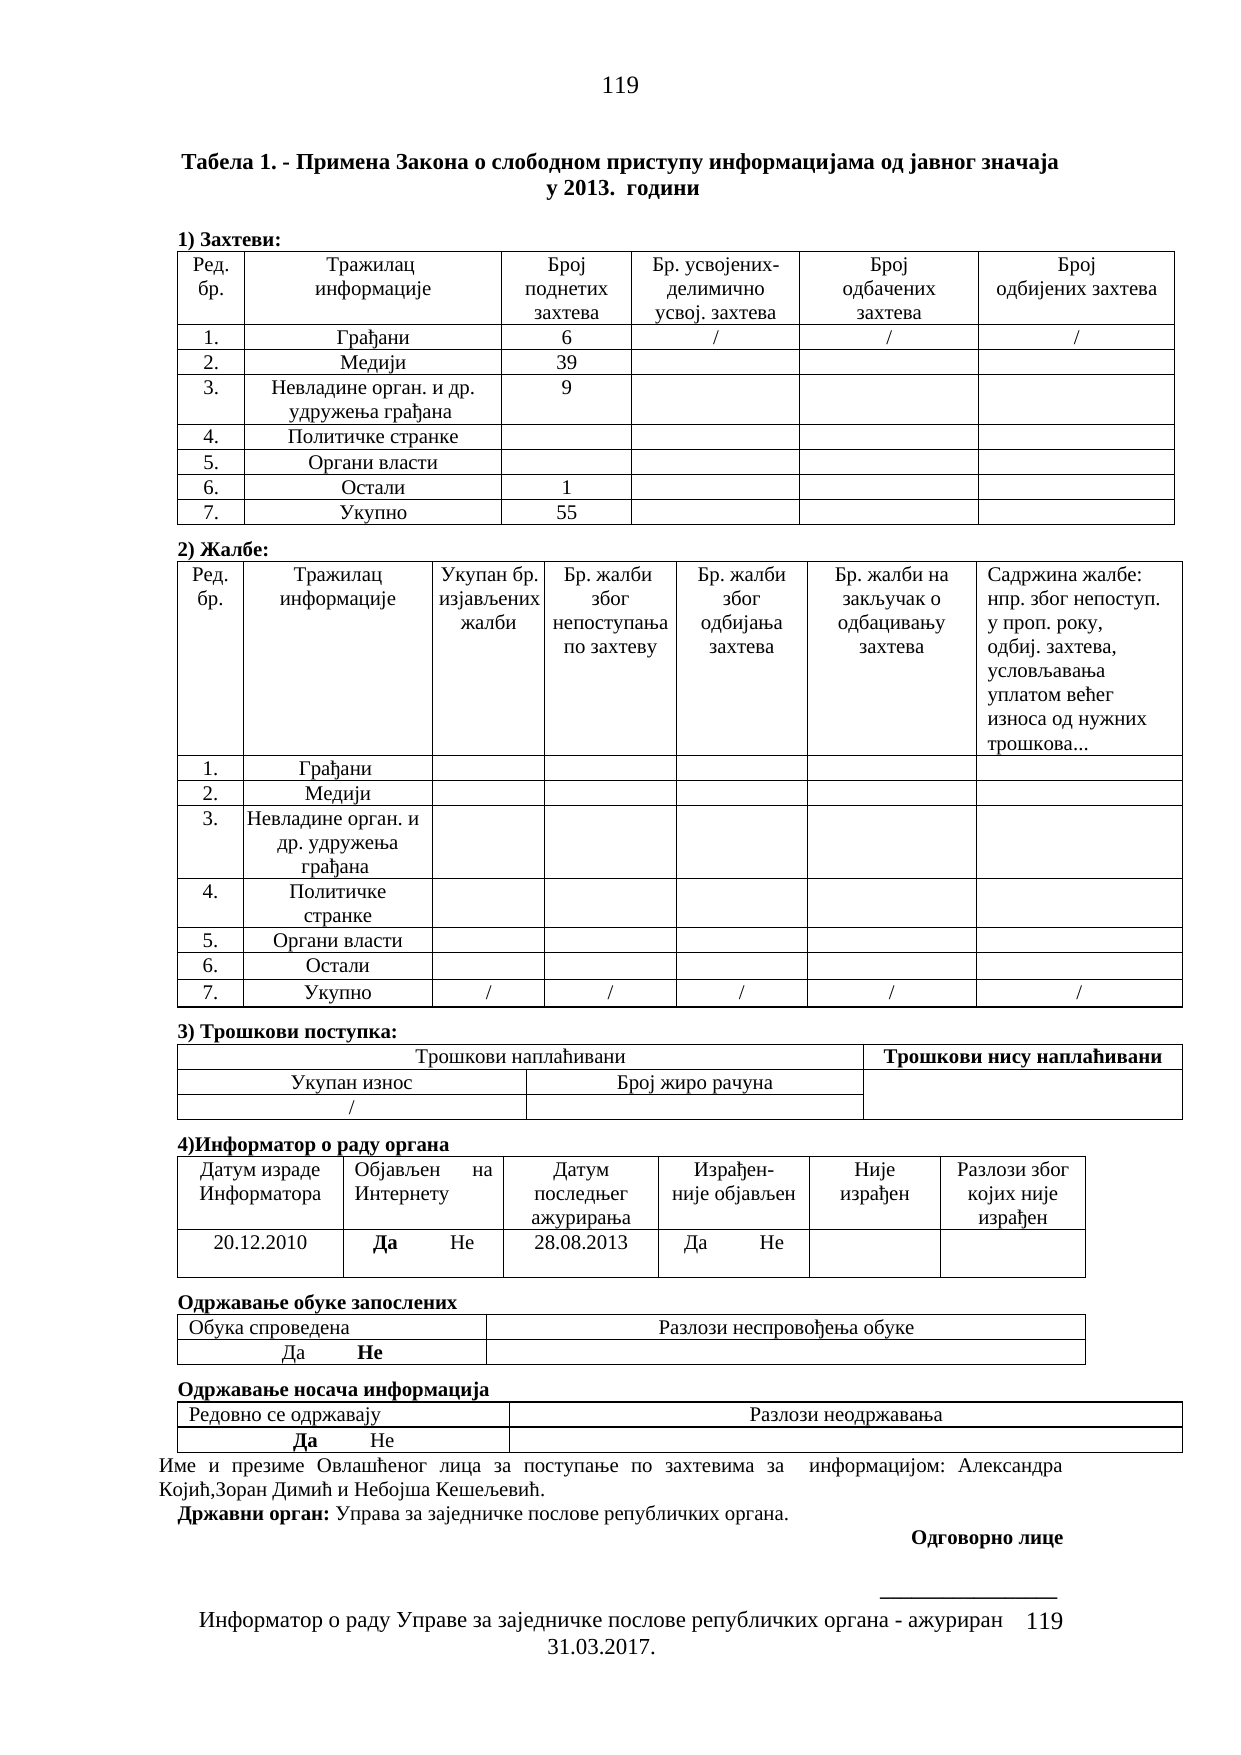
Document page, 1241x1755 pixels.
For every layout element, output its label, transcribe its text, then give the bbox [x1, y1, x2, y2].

table_cell [977, 806, 1182, 878]
table_cell Политичке странке [244, 879, 432, 927]
table_cell [632, 475, 799, 499]
text Одржавање носача информација [177, 1377, 1063, 1401]
table_header Трошкови наплаћивани [178, 1045, 863, 1068]
table_cell [677, 756, 807, 779]
table_cell [632, 450, 799, 474]
table_cell [545, 953, 676, 979]
table_header Трошкови нису наплаћивани [864, 1045, 1182, 1068]
table_header Датум израде Информатора [178, 1157, 343, 1229]
table_cell / [178, 1095, 526, 1119]
table_cell [632, 350, 799, 374]
table_cell Да Не [178, 1428, 509, 1452]
table_cell [510, 1428, 1182, 1452]
table_cell / [979, 325, 1174, 349]
table_header Садржина жалбе: нпр. због непоступ. у проп. року, одбиј. захтева, условљавања уплатом већег износа од нужних трошкова... [977, 562, 1182, 754]
table_cell [677, 928, 807, 952]
table_cell [808, 781, 976, 805]
table_cell 6. [178, 953, 243, 979]
text 4)Информатор о раду органа [177, 1132, 1063, 1156]
table_cell 7. [178, 500, 244, 524]
table_header Израђен- није објављен [659, 1157, 809, 1229]
table_cell 39 [502, 350, 631, 374]
table_cell [977, 928, 1182, 952]
table_cell [433, 756, 544, 779]
table_cell [632, 375, 799, 423]
table_header Није израђен [810, 1157, 940, 1229]
table_cell [502, 450, 631, 474]
table_cell [502, 425, 631, 448]
table_cell 6. [178, 475, 244, 499]
table_cell [808, 928, 976, 952]
table_cell 28.08.2013 [504, 1230, 658, 1277]
table_cell Грађани [244, 756, 432, 779]
table_cell [808, 879, 976, 927]
text Одговорно лице [177, 1525, 1063, 1549]
table_cell Oргани власти [244, 928, 432, 952]
table_cell / [977, 980, 1182, 1006]
table_cell 6 [502, 325, 631, 349]
table_header Број одбијених захтева [979, 252, 1174, 324]
table_cell [433, 879, 544, 927]
table_cell 55 [502, 500, 631, 524]
table_cell Да Не [344, 1230, 503, 1277]
text у 2013. години [177, 174, 1063, 200]
table_header Укупан бр. изјављених жалби [433, 562, 544, 754]
table_header Редовно се одржавају [178, 1403, 509, 1426]
table_cell Грађани [245, 325, 501, 349]
table_cell [979, 375, 1174, 423]
table_cell [632, 425, 799, 448]
table_header Ред.бр. [178, 252, 244, 324]
table_cell [979, 350, 1174, 374]
table_cell [979, 450, 1174, 474]
table_cell [800, 350, 978, 374]
table_cell [800, 500, 978, 524]
table_cell [977, 781, 1182, 805]
text Име и презиме Овлашћеног лица за поступање по захтевима за информацијом: Александра Којић,Зоран Димић и Небојша Кешељевић. [158, 1453, 1063, 1501]
table_header Број поднетих захтева [502, 252, 631, 324]
table_header Разлози неспровођења обуке [487, 1315, 1085, 1339]
table_cell / [800, 325, 978, 349]
table_cell [677, 879, 807, 927]
table_cell [433, 928, 544, 952]
table_cell 5. [178, 928, 243, 952]
text Одржавање обуке запослених [177, 1290, 1063, 1314]
table_cell [979, 425, 1174, 448]
table_cell 7. [178, 980, 243, 1006]
table_cell Остали [244, 953, 432, 979]
table_cell / [545, 980, 676, 1006]
text 1) Захтеви: [177, 227, 1063, 251]
table_header Објављен на Интернету [344, 1157, 503, 1229]
table_cell 1 [502, 475, 631, 499]
table_cell [545, 928, 676, 952]
table_cell Остали [245, 475, 501, 499]
table_cell 4. [178, 879, 243, 927]
table_cell [433, 781, 544, 805]
table_cell Медији [244, 781, 432, 805]
table_cell [677, 953, 807, 979]
table_cell Укупан износ [178, 1070, 526, 1094]
table_header Тражилац информације [244, 562, 432, 754]
table_header Обука спроведена [178, 1315, 486, 1339]
text Државни орган: Управа за заједничке послове републичких органа. [177, 1501, 1063, 1525]
table_cell [808, 806, 976, 878]
table_cell [545, 756, 676, 779]
text 2) Жалбе: [177, 537, 1063, 561]
table_cell 4. [178, 425, 244, 448]
table_cell 2. [178, 781, 243, 805]
table_cell / [808, 980, 976, 1006]
table_cell [527, 1095, 863, 1119]
table_cell Медији [245, 350, 501, 374]
table_cell / [632, 325, 799, 349]
table_cell 3. [178, 375, 244, 423]
table_header Разлози због којих није израђен [941, 1157, 1085, 1229]
table_cell Органи власти [245, 450, 501, 474]
table_header Разлози неодржавања [510, 1403, 1182, 1426]
table_cell 9 [502, 375, 631, 423]
table_cell 5. [178, 450, 244, 474]
table_cell / [677, 980, 807, 1006]
table_cell [433, 806, 544, 878]
table_cell [800, 450, 978, 474]
table_header Бр. жалби због одбијања захтева [677, 562, 807, 754]
table_header Тражилац информације [245, 252, 501, 324]
table_cell [808, 756, 976, 779]
table_header Број одбачених захтева [800, 252, 978, 324]
table_header Бр. усвојених- делимично усвој. захтева [632, 252, 799, 324]
table_cell [800, 375, 978, 423]
table_cell [810, 1230, 940, 1277]
table_cell [677, 781, 807, 805]
table_header Бр. жалби због непоступања по захтеву [545, 562, 676, 754]
table_cell [800, 475, 978, 499]
table_header Ред. бр. [178, 562, 243, 754]
text _________________ [177, 1573, 1063, 1602]
table_header Бр. жалби на закључак о одбацивању захтева [808, 562, 976, 754]
table_cell [800, 425, 978, 448]
table_cell Укупно [245, 500, 501, 524]
text Табела 1. - Примена Закона о слободном приступу информацијама од јавног значаја [177, 148, 1063, 174]
table_cell Политичке странке [245, 425, 501, 448]
table_cell Невладине орган. и др. удружења грађана [244, 806, 432, 878]
table_cell 3. [178, 806, 243, 878]
table_cell [977, 879, 1182, 927]
table_cell [632, 500, 799, 524]
table_cell [977, 756, 1182, 779]
table_cell [977, 953, 1182, 979]
table_cell Укупно [244, 980, 432, 1006]
table_cell [941, 1230, 1085, 1277]
table_cell 20.12.2010 [178, 1230, 343, 1277]
table_cell [979, 500, 1174, 524]
table_cell [545, 781, 676, 805]
table_cell [545, 879, 676, 927]
table_cell [677, 806, 807, 878]
table_cell [487, 1340, 1085, 1364]
table_cell Невладине орган. и др. удружења грађана [245, 375, 501, 423]
table_header Датум последњег ажурирања [504, 1157, 658, 1229]
table_cell [545, 806, 676, 878]
table_cell 1. [178, 756, 243, 779]
table_cell [433, 953, 544, 979]
table_cell [864, 1070, 1182, 1119]
text 3) Трошкови поступка: [177, 1019, 1063, 1043]
table_cell 1. [178, 325, 244, 349]
table_cell Да Не [659, 1230, 809, 1277]
table_cell [979, 475, 1174, 499]
table_cell [808, 953, 976, 979]
table_cell / [433, 980, 544, 1006]
table_cell Број жиро рачуна [527, 1070, 863, 1094]
table_cell 2. [178, 350, 244, 374]
table_cell Да Не [178, 1340, 486, 1364]
